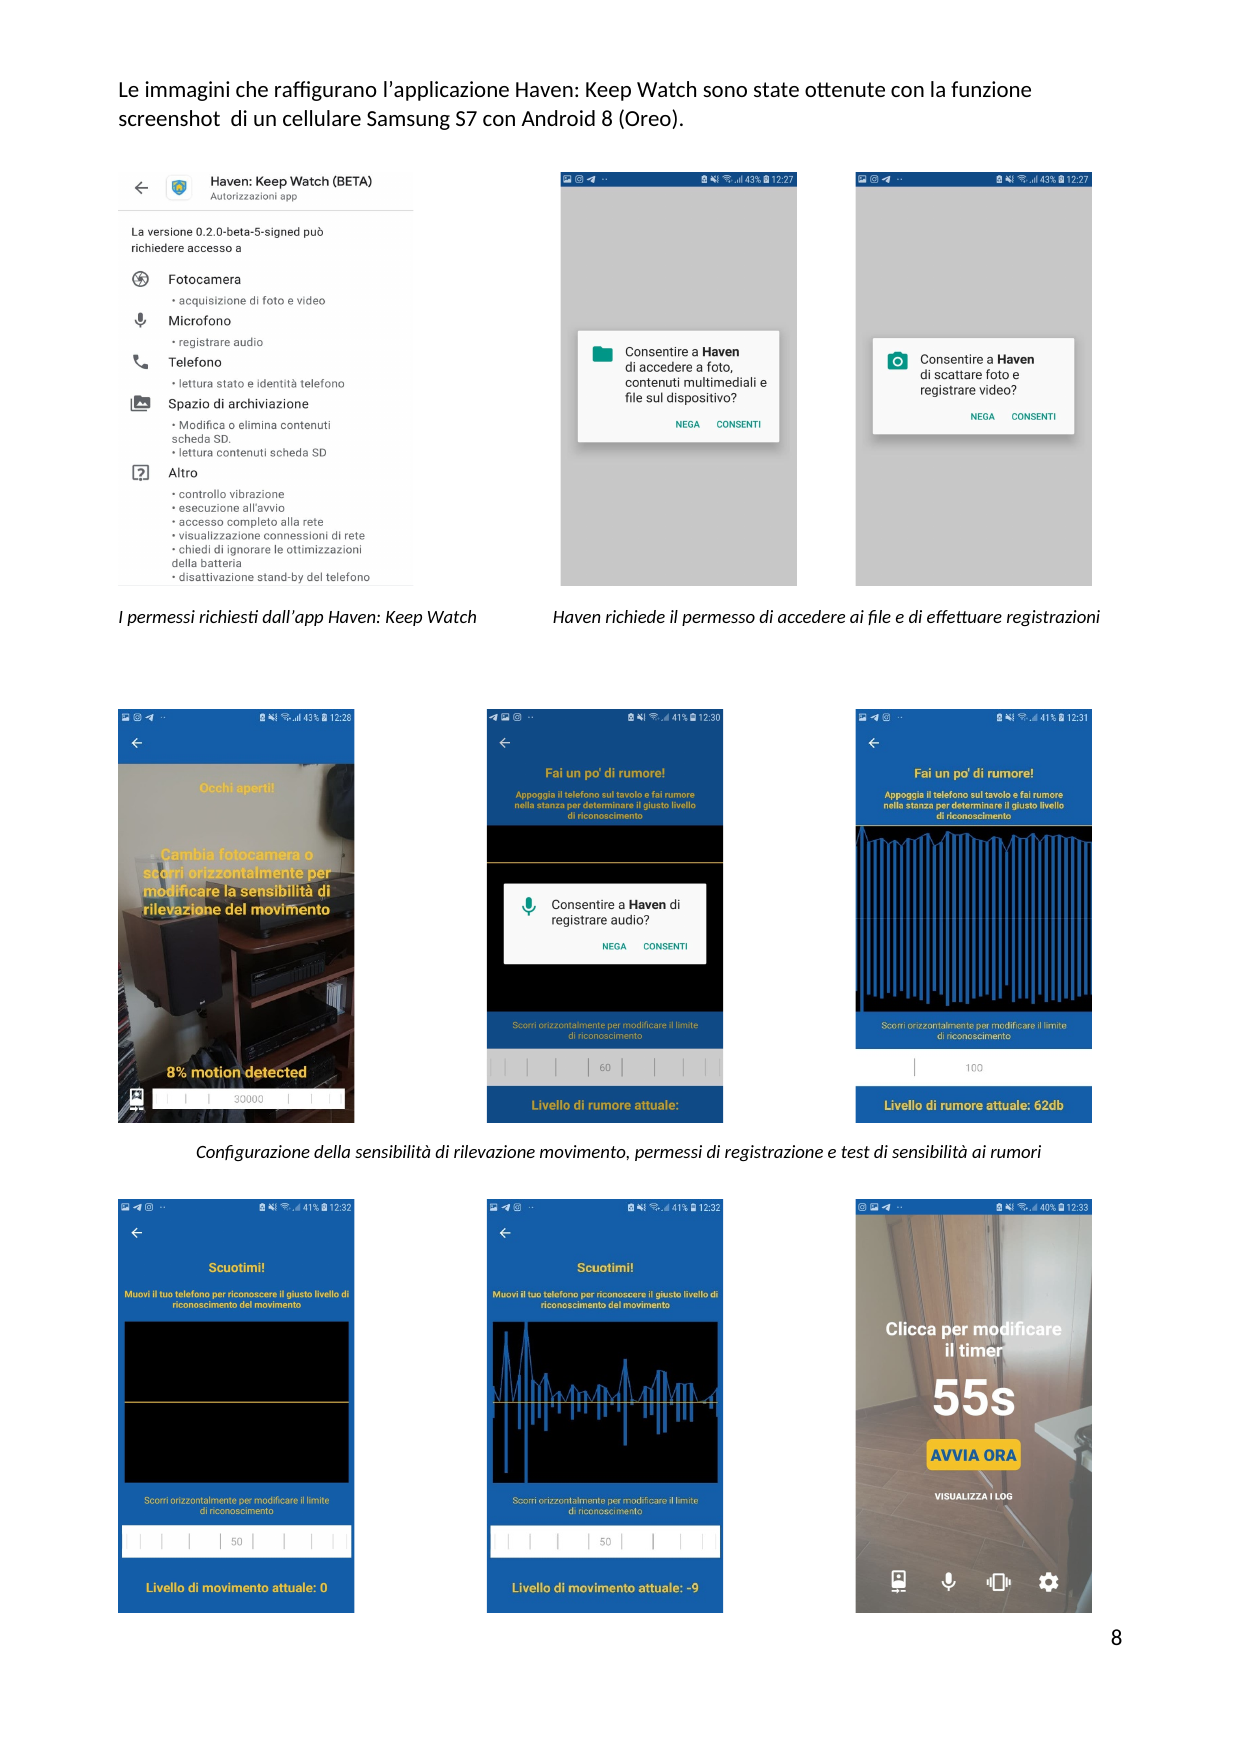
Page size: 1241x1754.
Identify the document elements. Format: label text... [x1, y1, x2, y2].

text Configurazione della sensibilità di rilevazione movimento, permessi di registrazione e test di sensibilità ai rumori [118, 1141, 1122, 1163]
text Le immagini che raffigurano l’applicazione Haven: Keep Watch sono state ottenute con la funzione screenshot di un cellulare Samsung S7 con Android 8 (Oreo). [118, 75, 1122, 132]
text I permessi richiesti dall’app Haven: Keep Watch Haven richiede il permesso di accedere ai file e di effettuare registrazioni [118, 603, 1122, 629]
